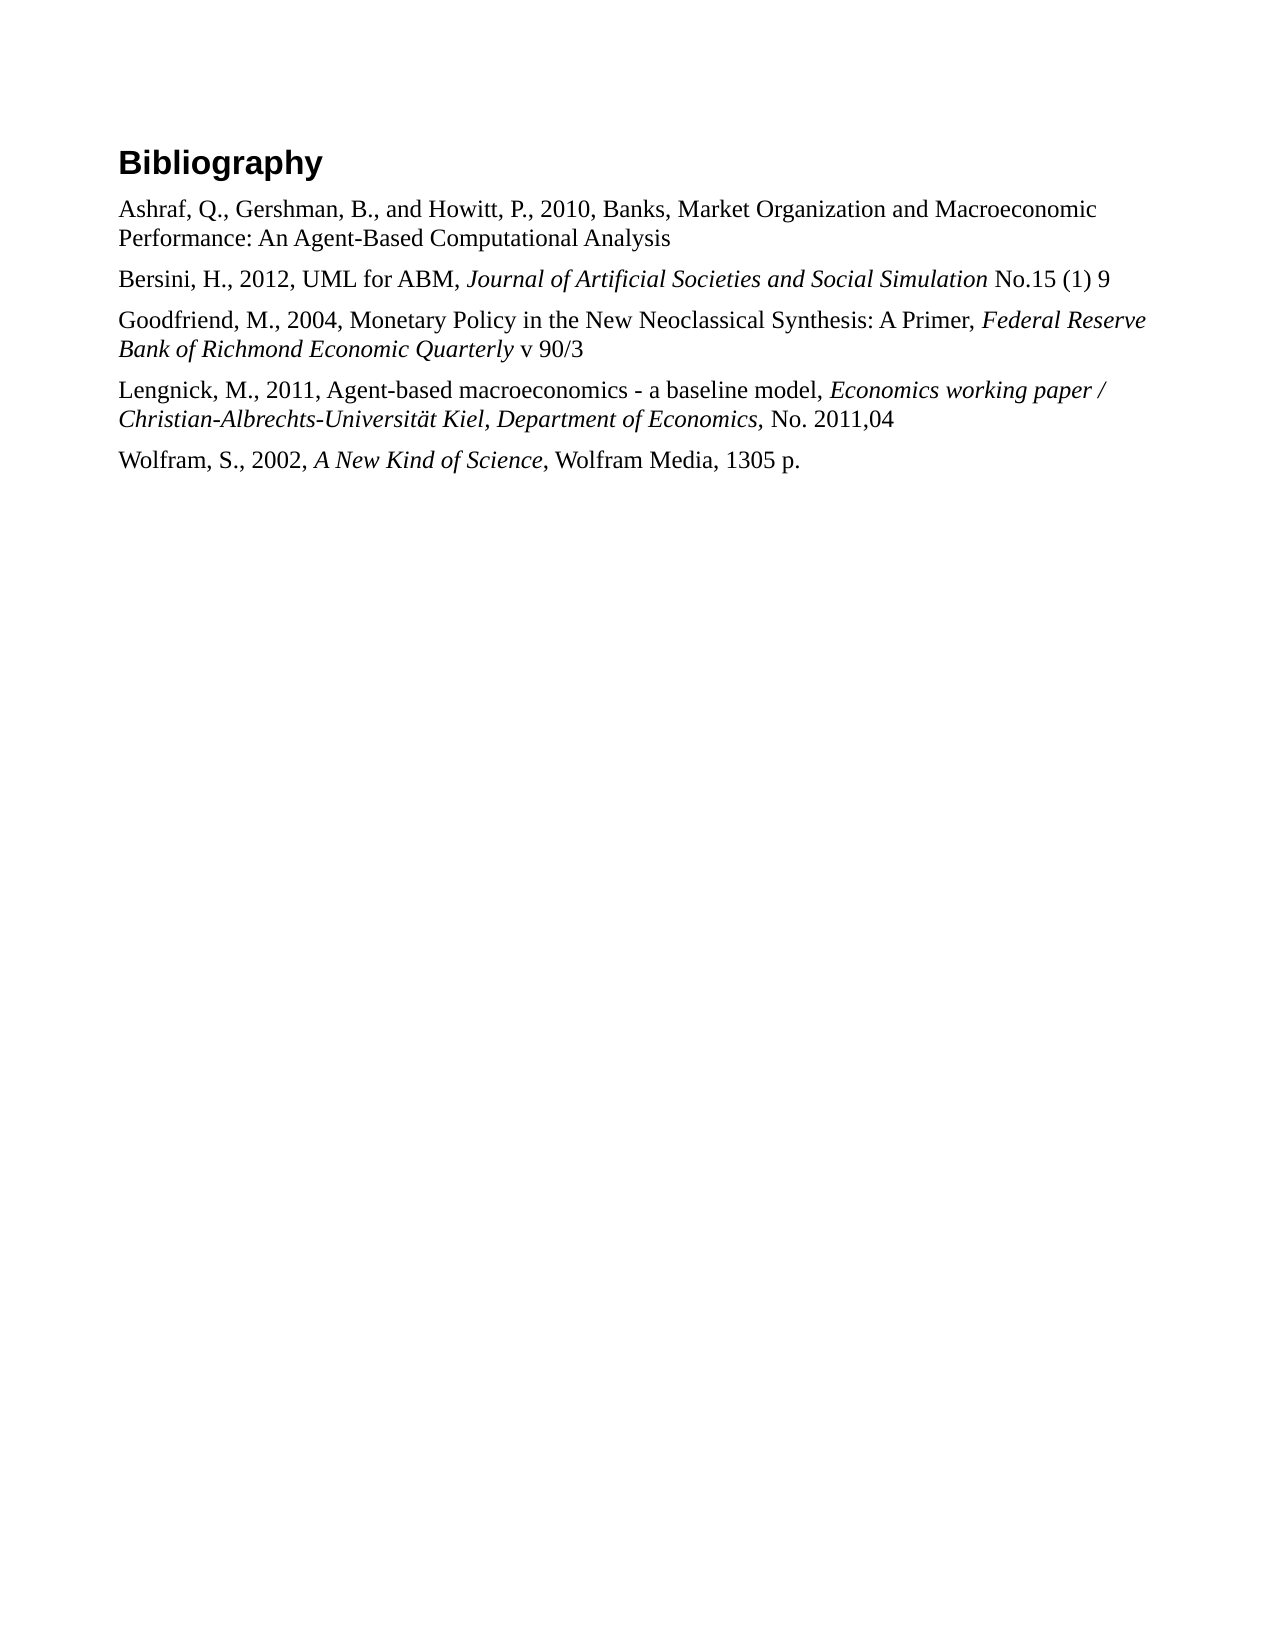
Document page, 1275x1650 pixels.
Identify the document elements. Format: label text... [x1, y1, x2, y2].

text Ashraf, Q., Gershman, B., and Howitt, P., 2010, Banks, Market Organization and Macroeconomic Performance: An Agent-Based Computational Analysis [118, 194, 1157, 252]
text Bersini, H., 2012, UML for ABM, Journal of Artificial Societies and Social Simulation No.15 (1) 9 [118, 264, 1157, 293]
subtitle Bibliography [118, 143, 1157, 182]
text Wolfram, S., 2002, A New Kind of Science, Wolfram Media, 1305 p. [118, 446, 1157, 474]
text Goodfriend, M., 2004, Monetary Policy in the New Neoclassical Synthesis: A Primer, Federal Reserve Bank of Richmond Economic Quarterly v 90/3 [118, 306, 1157, 363]
text Lengnick, M., 2011, Agent-based macroeconomics - a baseline model, Economics working paper / Christian-Albrechts-Universität Kiel, Department of Economics, No. 2011,04 [118, 376, 1157, 433]
